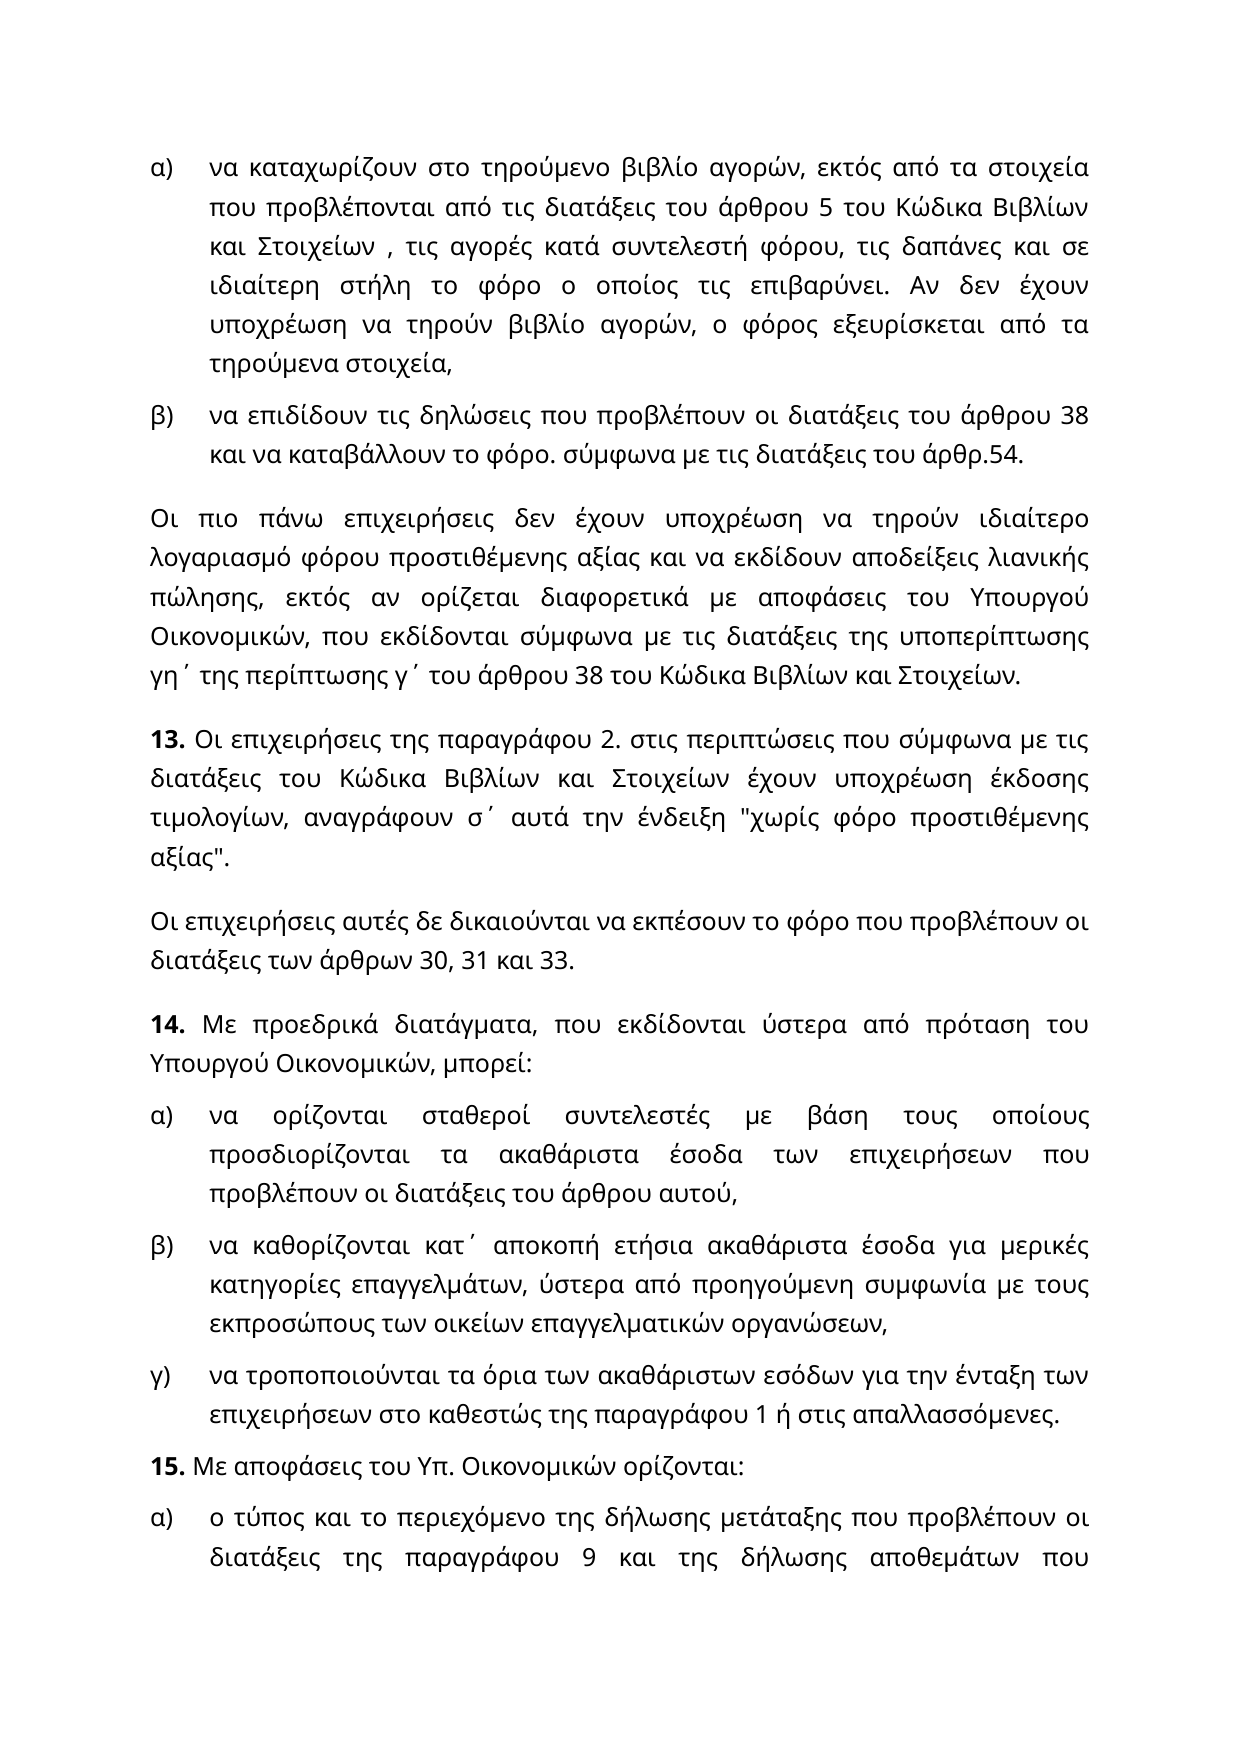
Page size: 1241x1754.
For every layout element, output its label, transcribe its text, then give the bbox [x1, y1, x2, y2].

list α) να ορίζονται σταθεροί συντελεστές με βάση τους οποίους προσδιορίζονται τα ακαθάριστα έσοδα των επιχειρήσεων που προβλέπουν οι διατάξεις του άρθρου αυτού, [150, 1097, 1090, 1210]
list β) να επιδίδουν τις δηλώσεις που προβλέπουν οι διατάξεις του άρθρου 38 και να καταβάλλουν το φόρο. σύμφωνα με τις διατάξεις του άρθρ.54. [150, 397, 1090, 471]
list β) να καθορίζονται κατ΄ αποκοπή ετήσια ακαθάριστα έσοδα για μερικές κατηγορίες επαγγελμάτων, ύστερα από προηγούμενη συμφωνία με τους εκπροσώπους των οικείων επαγγελματικών οργανώσεων, [150, 1227, 1090, 1340]
list α) να καταχωρίζουν στο τηρούμενο βιβλίο αγορών, εκτός από τα στοιχεία που προβλέπονται από τις διατάξεις του άρθρου 5 του Κώδικα Βιβλίων και Στοιχείων , τις αγορές κατά συντελεστή φόρου, τις δαπάνες και σε ιδιαίτερη στήλη το φόρο ο οποίος τις επιβαρύνει. Αν δεν έχουν υποχρέωση να τηρούν βιβλίο αγορών, ο φόρος εξευρίσκεται από τα τηρούμενα στοιχεία, [150, 150, 1090, 380]
text 13. Οι επιχειρήσεις της παραγράφου 2. στις περιπτώσεις που σύμφωνα με τις διατάξεις του Κώδικα Βιβλίων και Στοιχείων έχουν υποχρέωση έκδοσης τιμολογίων, αναγράφουν σ΄ αυτά την ένδειξη "χωρίς φόρο προστιθέμενης αξίας". [150, 722, 1090, 873]
list α) ο τύπος και το περιεχόμενο της δήλωσης μετάταξης που προβλέπουν οι διατάξεις της παραγράφου 9 και της δήλωσης αποθεμάτων που [150, 1500, 1090, 1573]
text 15. Με αποφάσεις του Υπ. Οικονομικών ορίζονται: [150, 1448, 1090, 1482]
text 14. Με προεδρικά διατάγματα, που εκδίδονται ύστερα από πρόταση του Υπουργού Οικονομικών, μπορεί: [150, 1007, 1090, 1080]
text Οι πιο πάνω επιχειρήσεις δεν έχουν υποχρέωση να τηρούν ιδιαίτερο λογαριασμό φόρου προστιθέμενης αξίας και να εκδίδουν αποδείξεις λιανικής πώλησης, εκτός αν ορίζεται διαφορετικά με αποφάσεις του Υπουργού Οικονομικών, που εκδίδονται σύμφωνα με τις διατάξεις της υποπερίπτωσης γη΄ της περίπτωσης γ΄ του άρθρου 38 του Κώδικα Βιβλίων και Στοιχείων. [150, 501, 1090, 692]
text Οι επιχειρήσεις αυτές δε δικαιούνται να εκπέσουν το φόρο που προβλέπουν οι διατάξεις των άρθρων 30, 31 και 33. [150, 903, 1090, 977]
list γ) να τροποποιούνται τα όρια των ακαθάριστων εσόδων για την ένταξη των επιχειρήσεων στο καθεστώς της παραγράφου 1 ή στις απαλλασσόμενες. [150, 1357, 1090, 1431]
